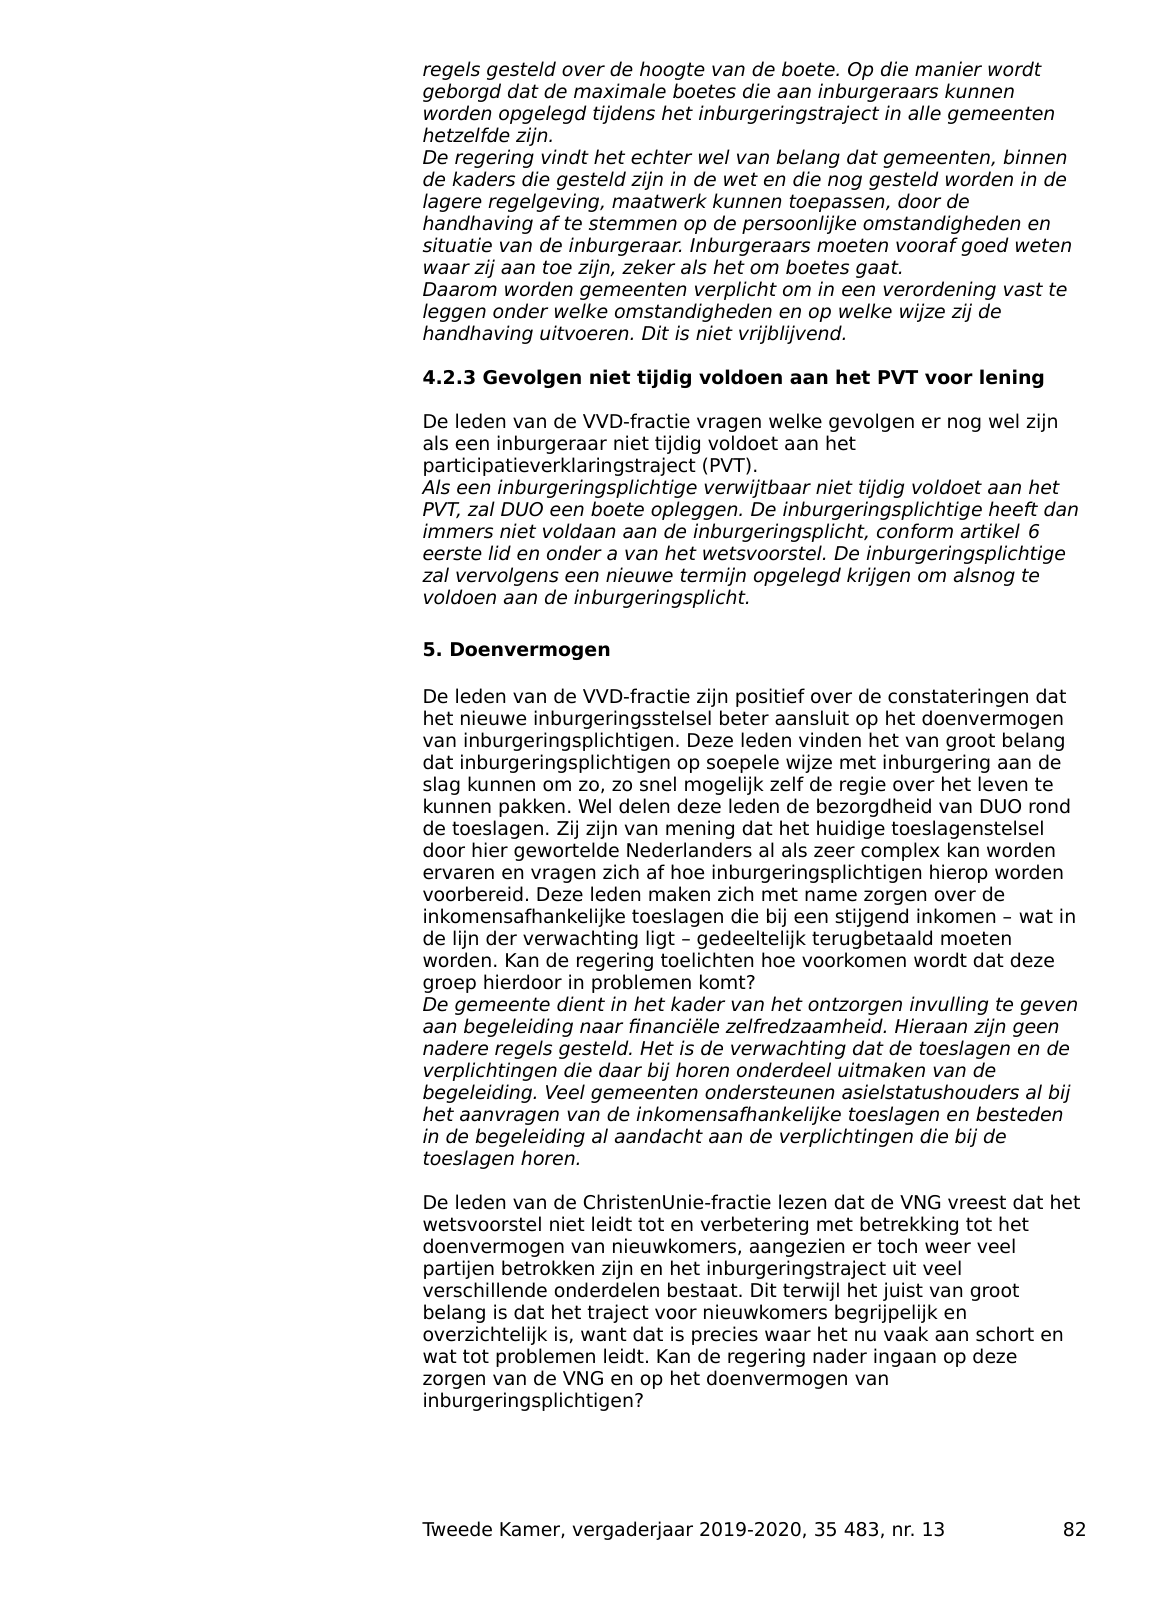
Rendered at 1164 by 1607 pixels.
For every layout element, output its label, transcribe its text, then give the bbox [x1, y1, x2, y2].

text regels gesteld over de hoogte van de boete. Op die manier wordt geborgd dat de maximale boetes die aan inburgeraars kunnen worden opgelegd tijdens het inburgeringstraject in alle gemeenten hetzelfde zijn. [422, 59, 1087, 147]
text Als een inburgeringsplichtige verwijtbaar niet tijdig voldoet aan het PVT, zal DUO een boete opleggen. De inburgeringsplichtige heeft dan immers niet voldaan aan de inburgeringsplicht, conform artikel 6 eerste lid en onder a van het wetsvoorstel. De inburgeringsplichtige zal vervolgens een nieuwe termijn opgelegd krijgen om alsnog te voldoen aan de inburgeringsplicht. [422, 477, 1087, 609]
text De leden van de ChristenUnie-fractie lezen dat de VNG vreest dat het wetsvoorstel niet leidt tot en verbetering met betrekking tot het doenvermogen van nieuwkomers, aangezien er toch weer veel partijen betrokken zijn en het inburgeringstraject uit veel verschillende onderdelen bestaat. Dit terwijl het juist van groot belang is dat het traject voor nieuwkomers begrijpelijk en overzichtelijk is, want dat is precies waar het nu vaak aan schort en wat tot problemen leidt. Kan de regering nader ingaan op deze zorgen van de VNG en op het doenvermogen van inburgeringsplichtigen? [422, 1192, 1087, 1411]
subtitle 4.2.3 Gevolgen niet tijdig voldoen aan het PVT voor lening [422, 367, 1087, 389]
subtitle 5. Doenvermogen [422, 639, 1087, 661]
text Daarom worden gemeenten verplicht om in een verordening vast te leggen onder welke omstandigheden en op welke wijze zij de handhaving uitvoeren. Dit is niet vrijblijvend. [422, 279, 1087, 345]
text De regering vindt het echter wel van belang dat gemeenten, binnen de kaders die gesteld zijn in de wet en die nog gesteld worden in de lagere regelgeving, maatwerk kunnen toepassen, door de handhaving af te stemmen op de persoonlijke omstandigheden en situatie van de inburgeraar. Inburgeraars moeten vooraf goed weten waar zij aan toe zijn, zeker als het om boetes gaat. [422, 147, 1087, 279]
text De leden van de VVD-fractie vragen welke gevolgen er nog wel zijn als een inburgeraar niet tijdig voldoet aan het participatieverklaringstraject (PVT). [422, 411, 1087, 477]
text De gemeente dient in het kader van het ontzorgen invulling te geven aan begeleiding naar financiële zelfredzaamheid. Hieraan zijn geen nadere regels gesteld. Het is de verwachting dat de toeslagen en de verplichtingen die daar bij horen onderdeel uitmaken van de begeleiding. Veel gemeenten ondersteunen asielstatushouders al bij het aanvragen van de inkomensafhankelijke toeslagen en besteden in de begeleiding al aandacht aan de verplichtingen die bij de toeslagen horen. [422, 994, 1087, 1169]
text De leden van de VVD-fractie zijn positief over de constateringen dat het nieuwe inburgeringsstelsel beter aansluit op het doenvermogen van inburgeringsplichtigen. Deze leden vinden het van groot belang dat inburgeringsplichtigen op soepele wijze met inburgering aan de slag kunnen om zo, zo snel mogelijk zelf de regie over het leven te kunnen pakken. Wel delen deze leden de bezorgdheid van DUO rond de toeslagen. Zij zijn van mening dat het huidige toeslagenstelsel door hier gewortelde Nederlanders al als zeer complex kan worden ervaren en vragen zich af hoe inburgeringsplichtigen hierop worden voorbereid. Deze leden maken zich met name zorgen over de inkomensafhankelijke toeslagen die bij een stijgend inkomen – wat in de lijn der verwachting ligt – gedeeltelijk terugbetaald moeten worden. Kan de regering toelichten hoe voorkomen wordt dat deze groep hierdoor in problemen komt? [422, 686, 1087, 994]
